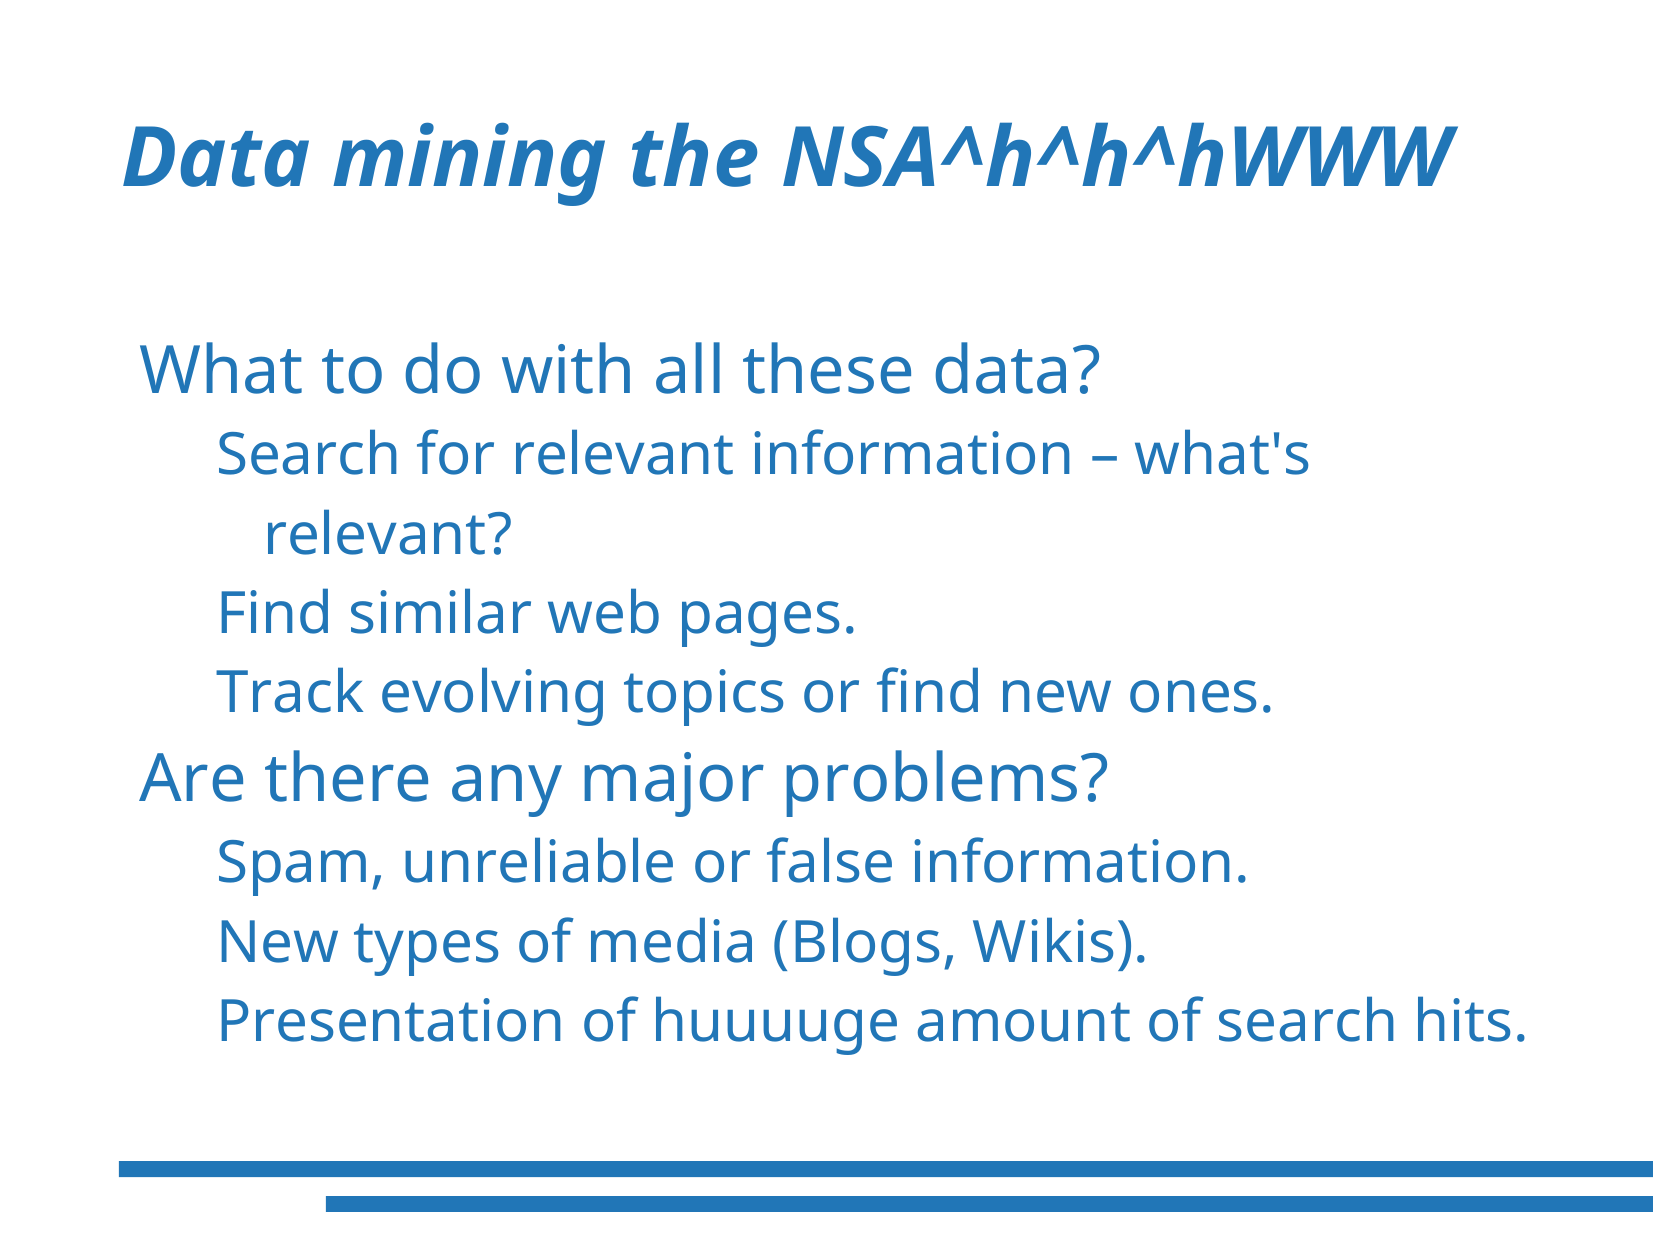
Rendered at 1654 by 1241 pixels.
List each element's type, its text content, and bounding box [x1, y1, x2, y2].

title Data mining the NSA^h^h^hWWW [121, 50, 1534, 258]
list What to do with all these data? Search for relevant information – what's relevant? Find similar web pages. Track evolving topics or find new ones. Are there any major problems? Spam, unreliable or false information. New types of media (Blogs, Wikis). Presentation of huuuuge amount of search hits. [121, 322, 1561, 1189]
